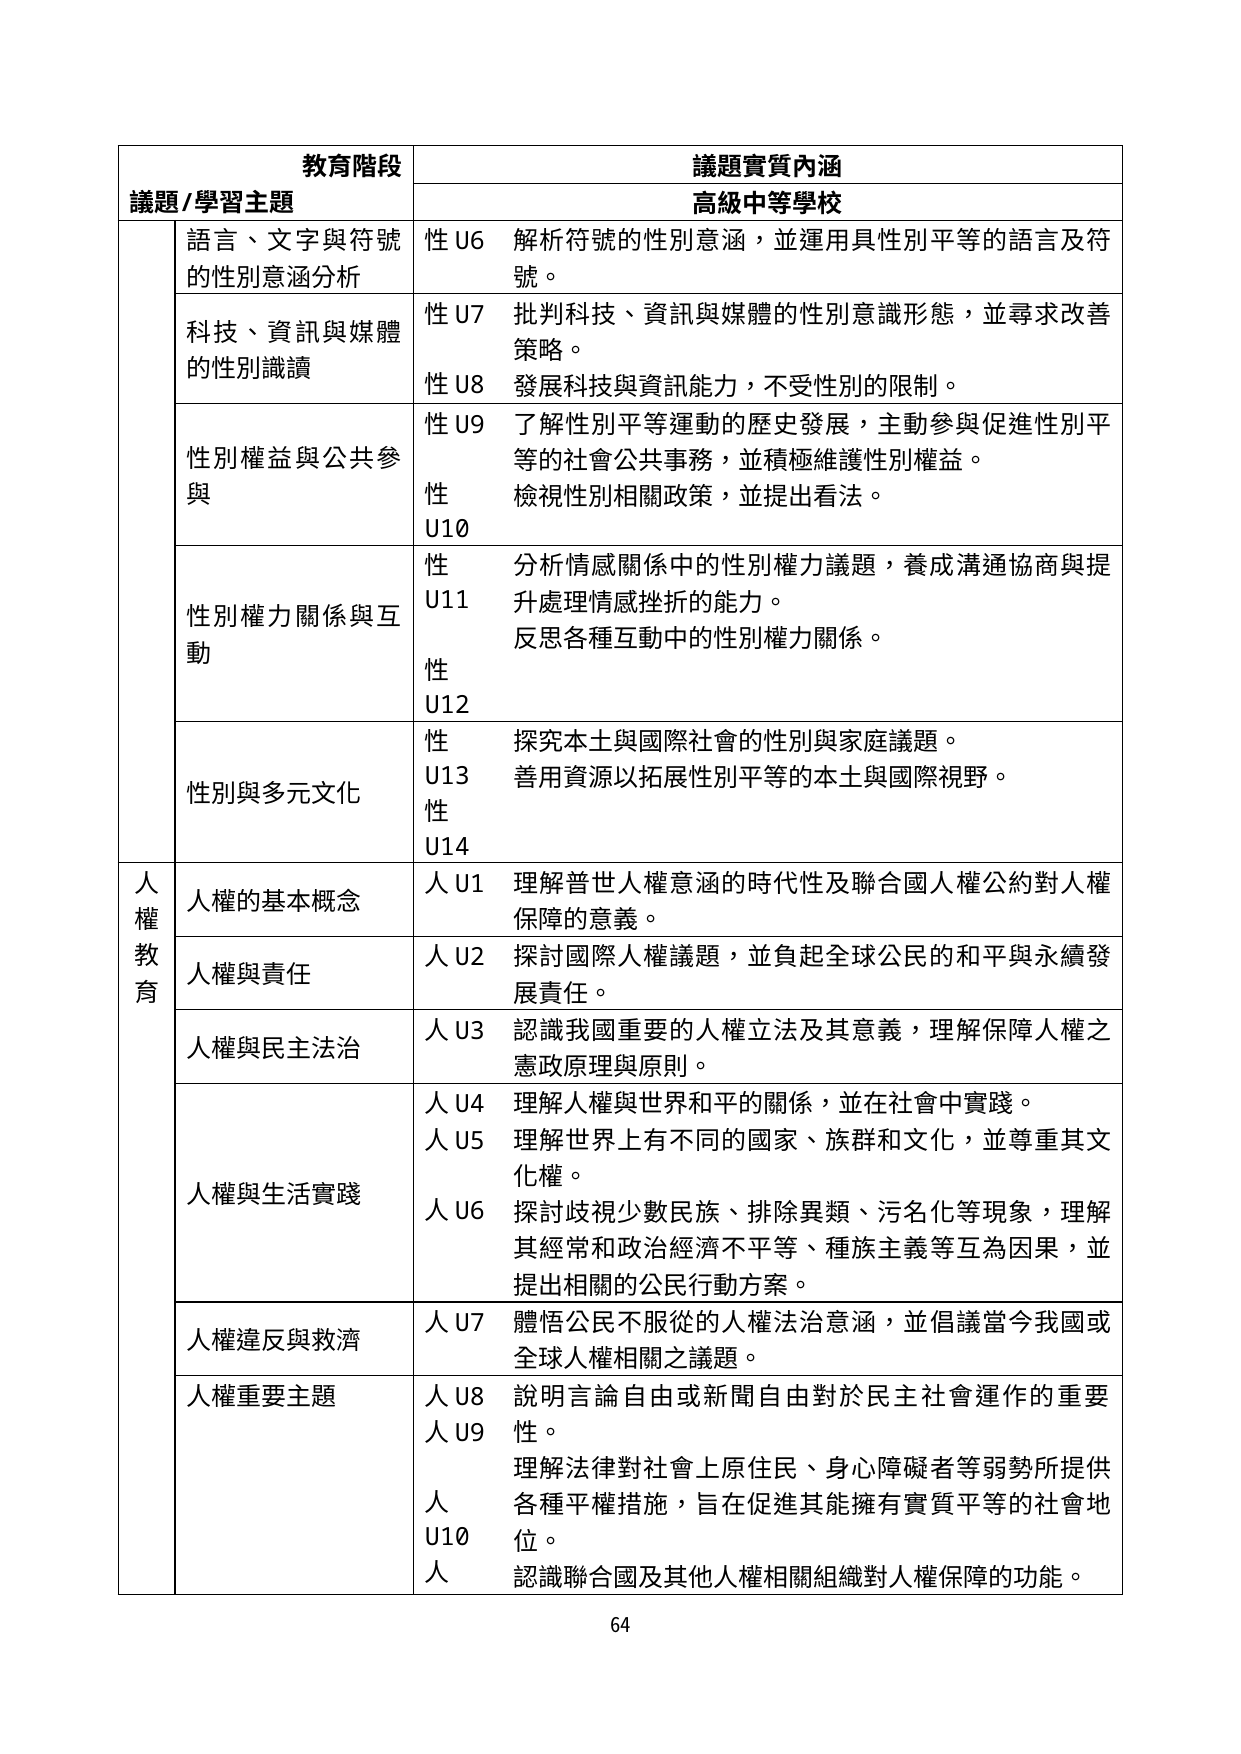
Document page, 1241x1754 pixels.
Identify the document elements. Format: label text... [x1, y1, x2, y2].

table_cell 性U7 性U8 [414, 294, 502, 403]
table_cell 科技、資訊與媒體的性別識讀 [176, 294, 413, 403]
table_cell 人U3 [414, 1010, 502, 1083]
table_cell 解析符號的性別意涵，並運用具性別平等的語言及符號。 [502, 221, 1122, 293]
table_cell 高級中等學校 [414, 184, 1122, 220]
table_cell 人U2 [414, 937, 502, 1009]
table_cell 批判科技、資訊與媒體的性別意識形態，並尋求改善策略。 發展科技與資訊能力，不受性別的限制。 [502, 294, 1122, 403]
table_cell [119, 221, 174, 862]
table_cell 性別權益與公共參與 [176, 404, 413, 545]
table_cell 人U1 [414, 863, 502, 936]
table_cell 性U9 性U10 [414, 404, 502, 545]
table_cell 人權違反與救濟 [176, 1303, 413, 1375]
table_cell 人權與生活實踐 [176, 1084, 413, 1301]
table_cell 分析情感關係中的性別權力議題，養成溝通協商與提升處理情感挫折的能力。 反思各種互動中的性別權力關係。 [502, 546, 1122, 721]
table_cell 說明言論自由或新聞自由對於民主社會運作的重要性。 理解法律對社會上原住民、身心障礙者等弱勢所提供各種平權措施，旨在促進其能擁有實質平等的社會地位。 認識聯合國及其他人權相關組織對人權保障的功能。 [502, 1376, 1122, 1593]
table_cell 了解性別平等運動的歷史發展，主動參與促進性別平等的社會公共事務，並積極維護性別權益。 檢視性別相關政策，並提出看法。 [502, 404, 1122, 545]
table_cell 性U11 性U12 [414, 546, 502, 721]
table_cell 體悟公民不服從的人權法治意涵，並倡議當今我國或全球人權相關之議題。 [502, 1303, 1122, 1375]
table_cell 人權與民主法治 [176, 1010, 413, 1083]
table_cell 性U6 [414, 221, 502, 293]
table_cell 性U13 性U14 [414, 722, 502, 862]
table_cell 探討國際人權議題，並負起全球公民的和平與永續發展責任。 [502, 937, 1122, 1009]
table_header 議題實質內涵 [414, 146, 1122, 182]
table_cell 人權教育 [119, 863, 174, 1593]
table_cell 性別與多元文化 [176, 722, 413, 862]
table_cell 人權重要主題 [176, 1376, 413, 1593]
table_cell 認識我國重要的人權立法及其意義，理解保障人權之憲政原理與原則。 [502, 1010, 1122, 1083]
table_cell 人U8 人U9 人U10 人 [414, 1376, 502, 1593]
table_cell 理解普世人權意涵的時代性及聯合國人權公約對人權保障的意義。 [502, 863, 1122, 936]
table_cell 探究本土與國際社會的性別與家庭議題。 善用資源以拓展性別平等的本土與國際視野。 [502, 722, 1122, 862]
table_cell 理解人權與世界和平的關係，並在社會中實踐。 理解世界上有不同的國家、族群和文化，並尊重其文化權。 探討歧視少數民族、排除異類、污名化等現象，理解其經常和政治經濟不平等、種族主義等互為因果，並提出相關的公民行動方案。 [502, 1084, 1122, 1301]
table_cell 語言、文字與符號的性別意涵分析 [176, 221, 413, 293]
table_cell 人U4 人U5 人U6 [414, 1084, 502, 1301]
table_cell 人U7 [414, 1303, 502, 1375]
table_cell 人權與責任 [176, 937, 413, 1009]
table_header 教育階段 議題/學習主題 [119, 146, 413, 220]
table_cell 性別權力關係與互動 [176, 546, 413, 721]
table_cell 人權的基本概念 [176, 863, 413, 936]
